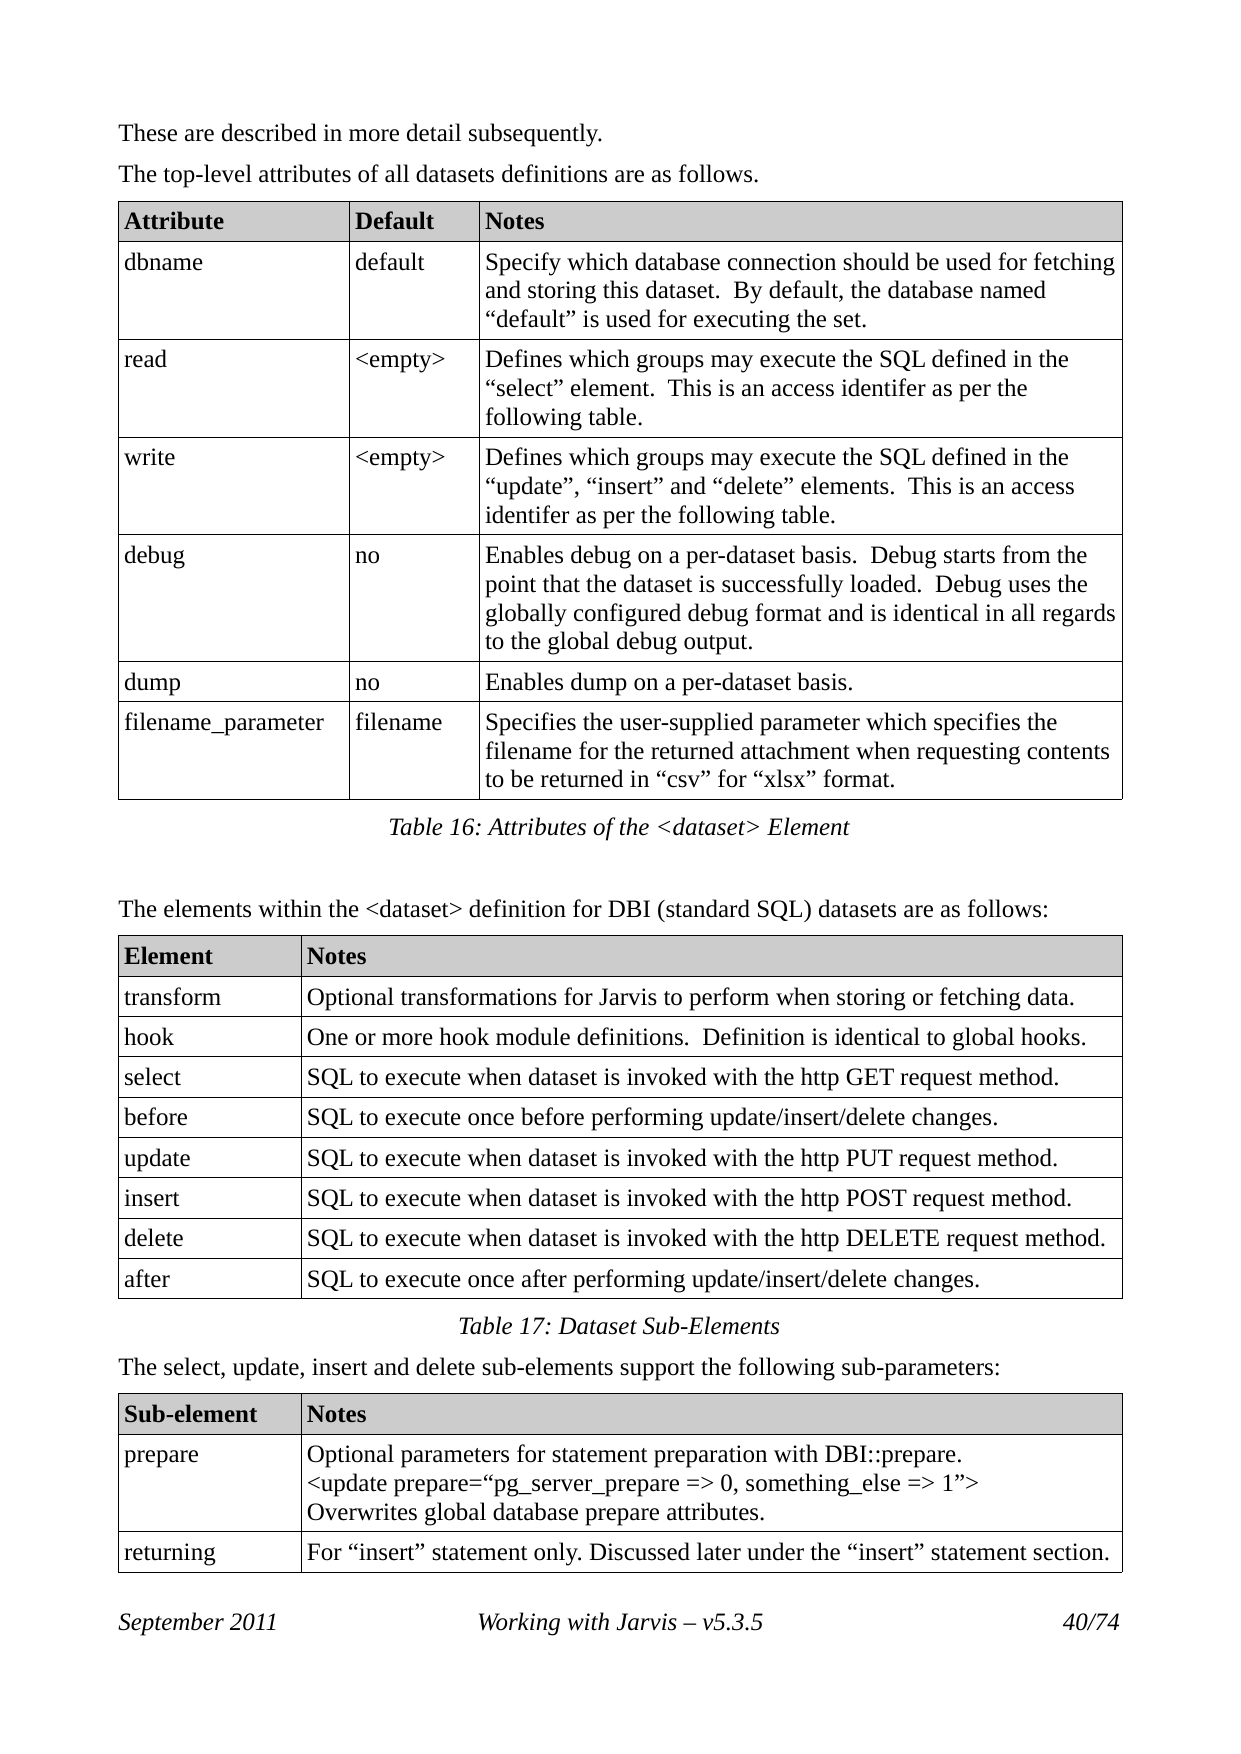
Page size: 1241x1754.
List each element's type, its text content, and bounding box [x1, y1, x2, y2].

text These are described in more detail subsequently. [118, 118, 1122, 147]
table_cell SQL to execute once after performing update/insert/delete changes. [302, 1259, 1122, 1298]
table_cell <empty> [350, 438, 479, 534]
table_cell Defines which groups may execute the SQL defined in the “select” element. This is an access identifer as per the following table. [480, 340, 1122, 437]
table_header Notes [480, 202, 1122, 241]
table_cell Defines which groups may execute the SQL defined in the “update”, “insert” and “delete” elements. This is an access identifer as per the following table. [480, 438, 1122, 534]
table_header Element [119, 936, 301, 976]
table_cell Specifies the user-supplied parameter which specifies the filename for the returned attachment when requesting contents to be returned in “csv” for “xlsx” format. [480, 702, 1122, 799]
table_cell Specify which database connection should be used for fetching and storing this dataset. By default, the database named “default” is used for executing the set. [480, 242, 1122, 339]
table_cell select [119, 1057, 301, 1097]
table_cell One or more hook module definitions. Definition is identical to global hooks. [302, 1017, 1122, 1056]
table_cell SQL to execute when dataset is invoked with the http DELETE request method. [302, 1219, 1122, 1258]
table_cell filename [350, 702, 479, 799]
table_cell delete [119, 1219, 301, 1258]
text The elements within the <dataset> definition for DBI (standard SQL) datasets are as follows: [118, 894, 1122, 923]
table_cell Optional parameters for statement preparation with DBI::prepare. <update prepare=“pg_server_prepare => 0, something_else => 1”> Overwrites global database prepare attributes. [302, 1435, 1122, 1531]
text The select, update, insert and delete sub-elements support the following sub-parameters: [118, 1352, 1122, 1381]
table_cell update [119, 1138, 301, 1177]
table_cell Enables debug on a per-dataset basis. Debug starts from the point that the dataset is successfully loaded. Debug uses the globally configured debug format and is identical in all regards to the global debug output. [480, 535, 1122, 661]
text The top-level attributes of all datasets definitions are as follows. [118, 159, 1122, 188]
table_cell Optional transformations for Jarvis to perform when storing or fetching data. [302, 977, 1122, 1016]
table_cell no [350, 535, 479, 661]
table_cell SQL to execute when dataset is invoked with the http PUT request method. [302, 1138, 1122, 1177]
table_cell hook [119, 1017, 301, 1056]
table_cell dbname [119, 242, 349, 339]
table_cell no [350, 662, 479, 701]
table_cell after [119, 1259, 301, 1298]
table_cell write [119, 438, 349, 534]
table_cell SQL to execute when dataset is invoked with the http POST request method. [302, 1178, 1122, 1218]
table_cell <empty> [350, 340, 479, 437]
table_cell insert [119, 1178, 301, 1218]
table_cell SQL to execute once before performing update/insert/delete changes. [302, 1098, 1122, 1137]
table_cell debug [119, 535, 349, 661]
table_cell transform [119, 977, 301, 1016]
table_cell For “insert” statement only. Discussed later under the “insert” statement section. [302, 1532, 1122, 1572]
table_cell default [350, 242, 479, 339]
table_header Default [350, 202, 479, 241]
table_cell SQL to execute when dataset is invoked with the http GET request method. [302, 1057, 1122, 1097]
table_cell filename_parameter [119, 702, 349, 799]
table_cell dump [119, 662, 349, 701]
table_cell read [119, 340, 349, 437]
table_header Attribute [119, 202, 349, 241]
table_header Sub-element [119, 1394, 301, 1434]
text Table 16: Attributes of the <dataset> Element [118, 812, 1122, 840]
table_cell returning [119, 1532, 301, 1572]
table_cell Enables dump on a per-dataset basis. [480, 662, 1122, 701]
table_cell before [119, 1098, 301, 1137]
table_cell prepare [119, 1435, 301, 1531]
table_header Notes [302, 1394, 1122, 1434]
table_header Notes [302, 936, 1122, 976]
text Table 17: Dataset Sub-Elements [118, 1311, 1122, 1339]
